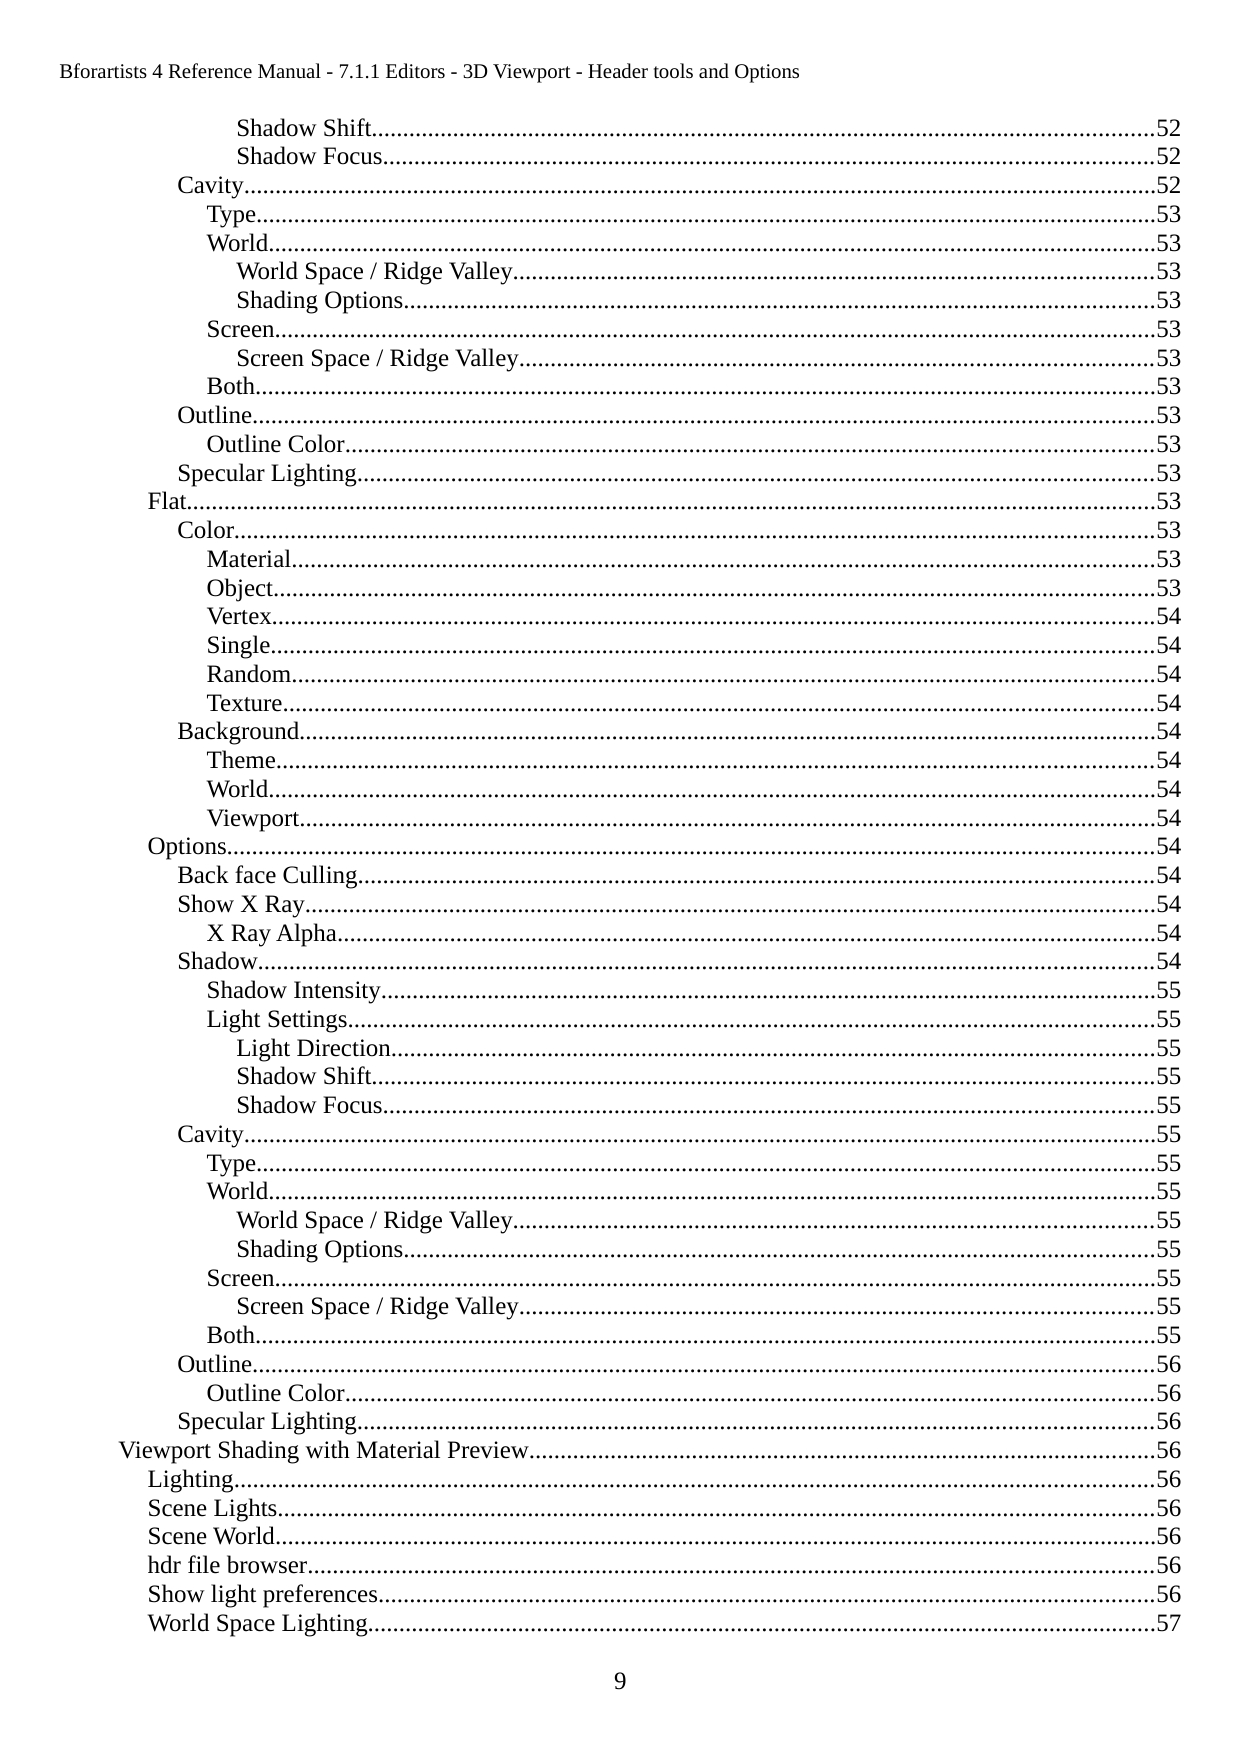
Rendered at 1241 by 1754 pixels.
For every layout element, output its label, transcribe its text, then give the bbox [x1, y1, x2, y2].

text Light Direction 55 [236, 1033, 1181, 1061]
text World 54 [206, 774, 1181, 803]
text World 55 [206, 1176, 1181, 1205]
text Shading Options 53 [236, 285, 1181, 314]
text Viewport 54 [206, 803, 1181, 831]
text Screen 53 [206, 314, 1181, 343]
text Scene World 56 [147, 1521, 1181, 1550]
text Type 55 [206, 1148, 1181, 1176]
text Specular Lighting 53 [177, 458, 1181, 486]
text Both 53 [206, 371, 1181, 400]
text Show X Ray 54 [177, 889, 1181, 918]
text Color 53 [177, 515, 1181, 544]
text Shadow 54 [177, 946, 1181, 975]
text Light Settings 55 [206, 1004, 1181, 1033]
text Outline 56 [177, 1349, 1181, 1378]
text Screen 55 [206, 1263, 1181, 1291]
text Shadow Shift 55 [236, 1061, 1181, 1090]
text Outline Color 56 [206, 1378, 1181, 1406]
text Show light preferences 56 [147, 1579, 1181, 1608]
text Specular Lighting 56 [177, 1406, 1181, 1435]
text Flat 53 [147, 486, 1181, 515]
text Object 53 [206, 573, 1181, 601]
text Screen Space / Ridge Valley 55 [236, 1291, 1181, 1320]
text hdr file browser 56 [147, 1550, 1181, 1579]
text Shadow Shift 52 [236, 113, 1181, 141]
text Cavity 52 [177, 170, 1181, 199]
text Back face Culling 54 [177, 860, 1181, 889]
text Viewport Shading with Material Preview 56 [118, 1435, 1181, 1464]
text Scene Lights 56 [147, 1493, 1181, 1521]
text World Space / Ridge Valley 53 [236, 256, 1181, 285]
text Theme 54 [206, 745, 1181, 774]
text Shadow Focus 52 [236, 141, 1181, 170]
text Cavity 55 [177, 1119, 1181, 1148]
text Vertex 54 [206, 601, 1181, 630]
text X Ray Alpha 54 [206, 918, 1181, 946]
text Screen Space / Ridge Valley 53 [236, 343, 1181, 371]
text Outline 53 [177, 400, 1181, 429]
text Single 54 [206, 630, 1181, 659]
text Outline Color 53 [206, 429, 1181, 458]
text World 53 [206, 228, 1181, 256]
text Material 53 [206, 544, 1181, 573]
text Options 54 [147, 831, 1181, 860]
text Texture 54 [206, 688, 1181, 716]
text World Space Lighting 57 [147, 1608, 1181, 1636]
text Shadow Intensity 55 [206, 975, 1181, 1004]
text Lighting 56 [147, 1464, 1181, 1493]
text Random 54 [206, 659, 1181, 688]
text Shadow Focus 55 [236, 1090, 1181, 1119]
text Shading Options 55 [236, 1234, 1181, 1263]
text Type 53 [206, 199, 1181, 228]
text World Space / Ridge Valley 55 [236, 1205, 1181, 1234]
text Both 55 [206, 1320, 1181, 1349]
text Background 54 [177, 716, 1181, 745]
